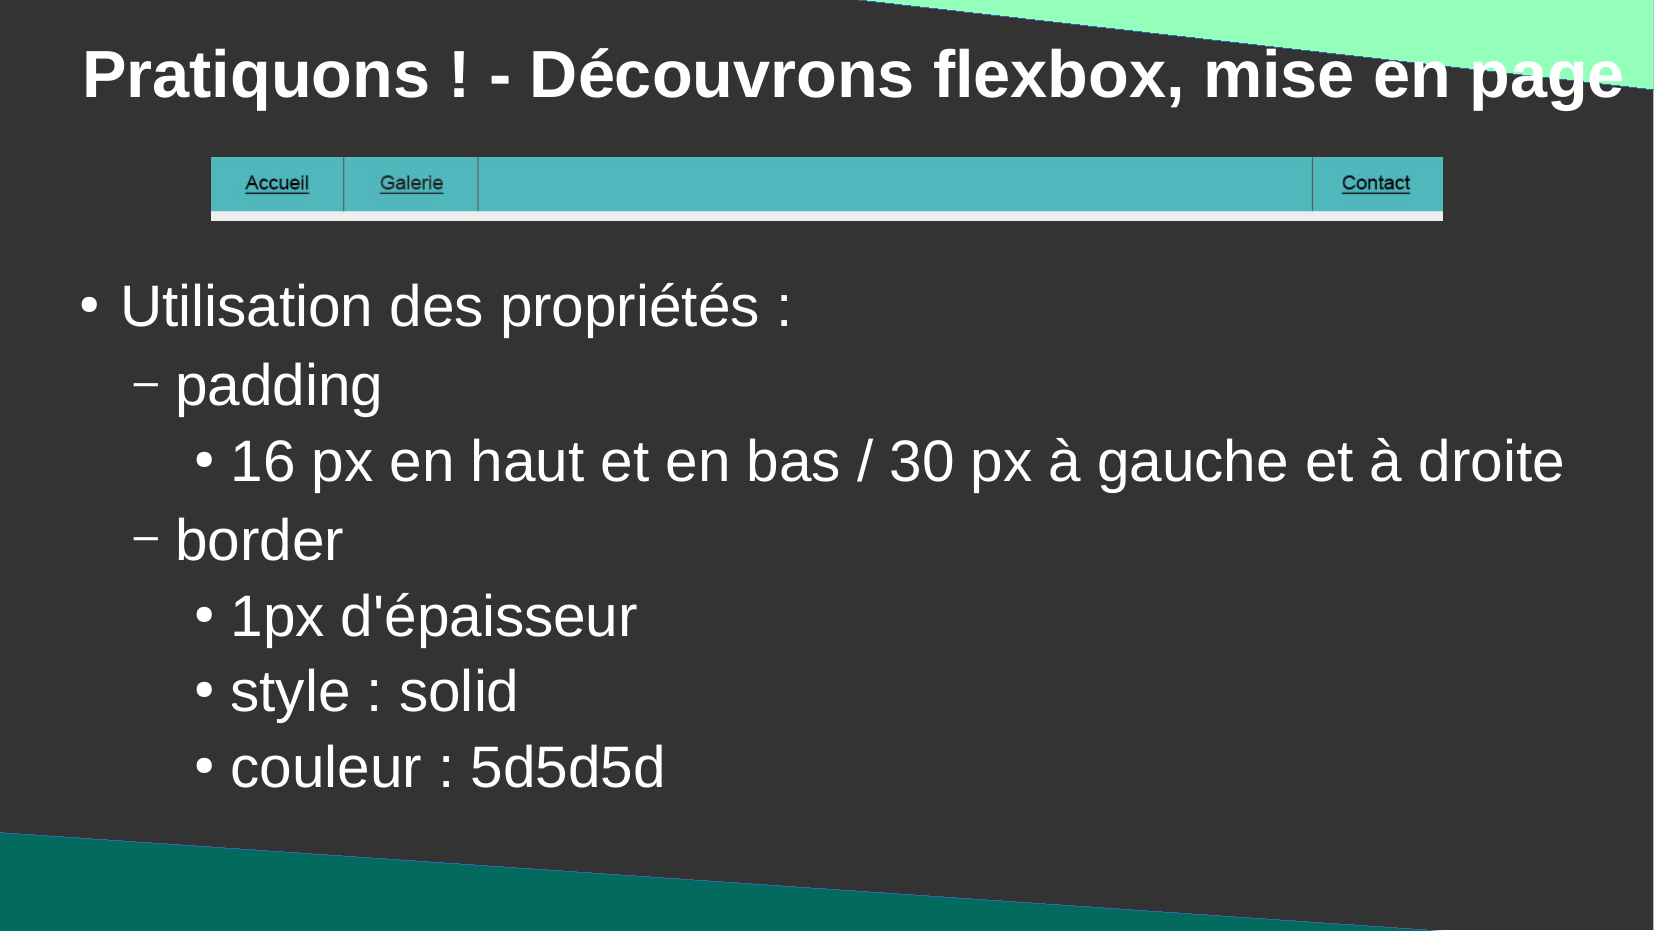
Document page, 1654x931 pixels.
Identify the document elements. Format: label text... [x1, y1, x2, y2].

picture [211, 157, 1443, 221]
list Utilisation des propriétés : padding 16 px en haut et en bas / 30 px à gauche et à droite border 1px d'épaisseur style : solid couleur : 5d5d5d [64, 273, 1589, 807]
title Pratiquons ! - Découvrons flexbox, mise en page [82, 37, 1630, 112]
text_box [858, 0, 1654, 90]
